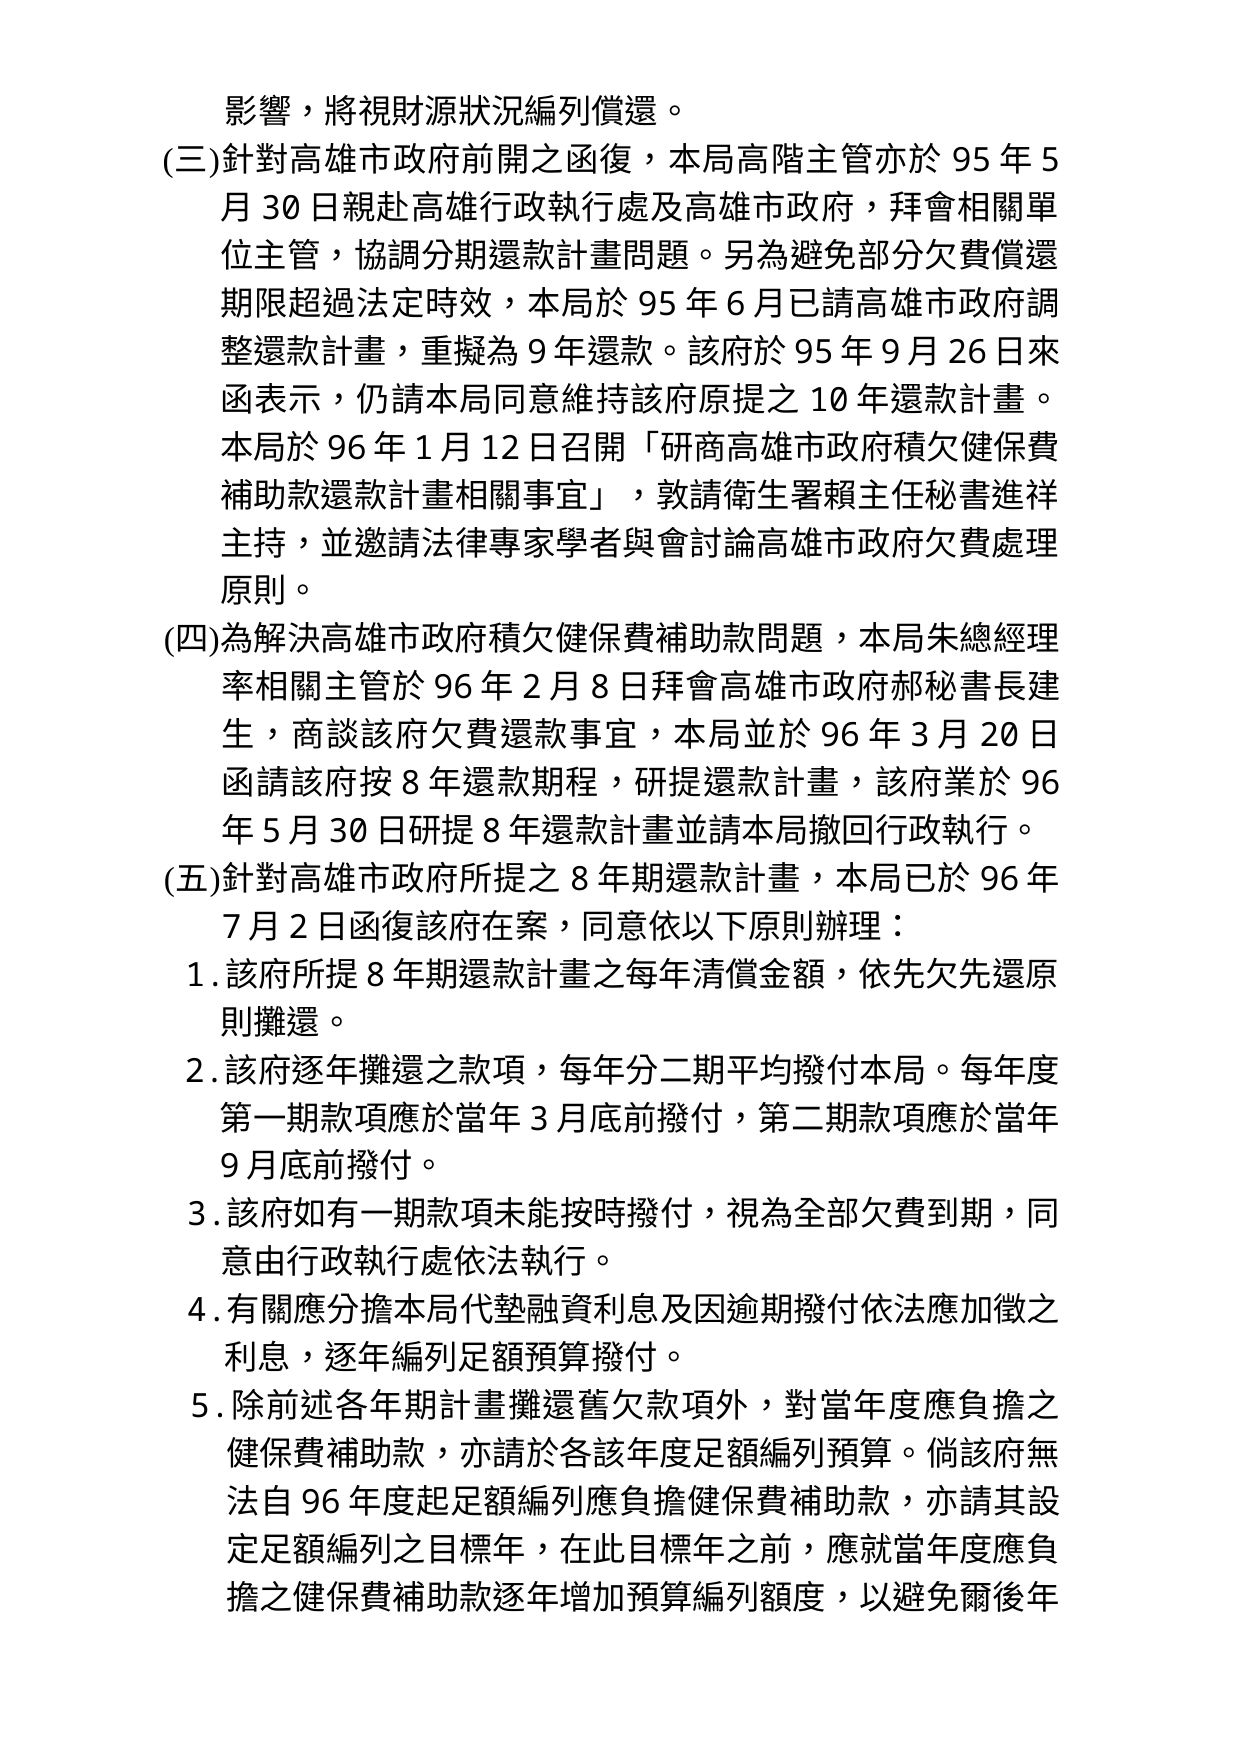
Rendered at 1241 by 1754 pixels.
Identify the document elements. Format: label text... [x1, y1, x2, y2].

text 5.除前述各年期計畫攤還舊欠款項外，對當年度應負擔之健保費補助款，亦請於各該年度足額編列預算。倘該府無法自96年度起足額編列應負擔健保費補助款，亦請其設定足額編列之目標年，在此目標年之前，應就當年度應負擔之健保費補助款逐年增加預算編列額度，以避免爾後年 [190, 1379, 1061, 1619]
text (五)針對高雄市政府所提之8年期還款計畫，本局已於96年7月2日函復該府在案，同意依以下原則辦理： [163, 852, 1061, 948]
text (三)針對高雄市政府前開之函復，本局高階主管亦於95年5月30日親赴高雄行政執行處及高雄市政府，拜會相關單位主管，協調分期還款計畫問題。另為避免部分欠費償還期限超過法定時效，本局於95年6月已請高雄市政府調整還款計畫，重擬為9年還款。該府於95年9月26日來函表示，仍請本局同意維持該府原提之10年還款計畫。本局於96年1月12日召開「研商高雄市政府積欠健保費補助款還款計畫相關事宜」，敦請衛生署賴主任秘書進祥主持，並邀請法律專家學者與會討論高雄市政府欠費處理原則。 [162, 133, 1061, 612]
text 1.該府所提8年期還款計畫之每年清償金額，依先欠先還原則攤還。 [185, 948, 1061, 1044]
text 3.該府如有一期款項未能按時撥付，視為全部欠費到期，同意由行政執行處依法執行。 [187, 1187, 1061, 1283]
text 影響，將視財源狀況編列償還。 [167, 85, 1061, 133]
text 4.有關應分擔本局代墊融資利息及因逾期撥付依法應加徵之利息，逐年編列足額預算撥付。 [187, 1283, 1061, 1379]
text (四)為解決高雄市政府積欠健保費補助款問題，本局朱總經理率相關主管於96年2月8日拜會高雄市政府郝秘書長建生，商談該府欠費還款事宜，本局並於96年3月20日函請該府按8年還款期程，研提還款計畫，該府業於96年5月30日研提8年還款計畫並請本局撤回行政執行。 [163, 612, 1061, 852]
text 2.該府逐年攤還之款項，每年分二期平均撥付本局。每年度第一期款項應於當年3月底前撥付，第二期款項應於當年9月底前撥付。 [184, 1044, 1061, 1187]
